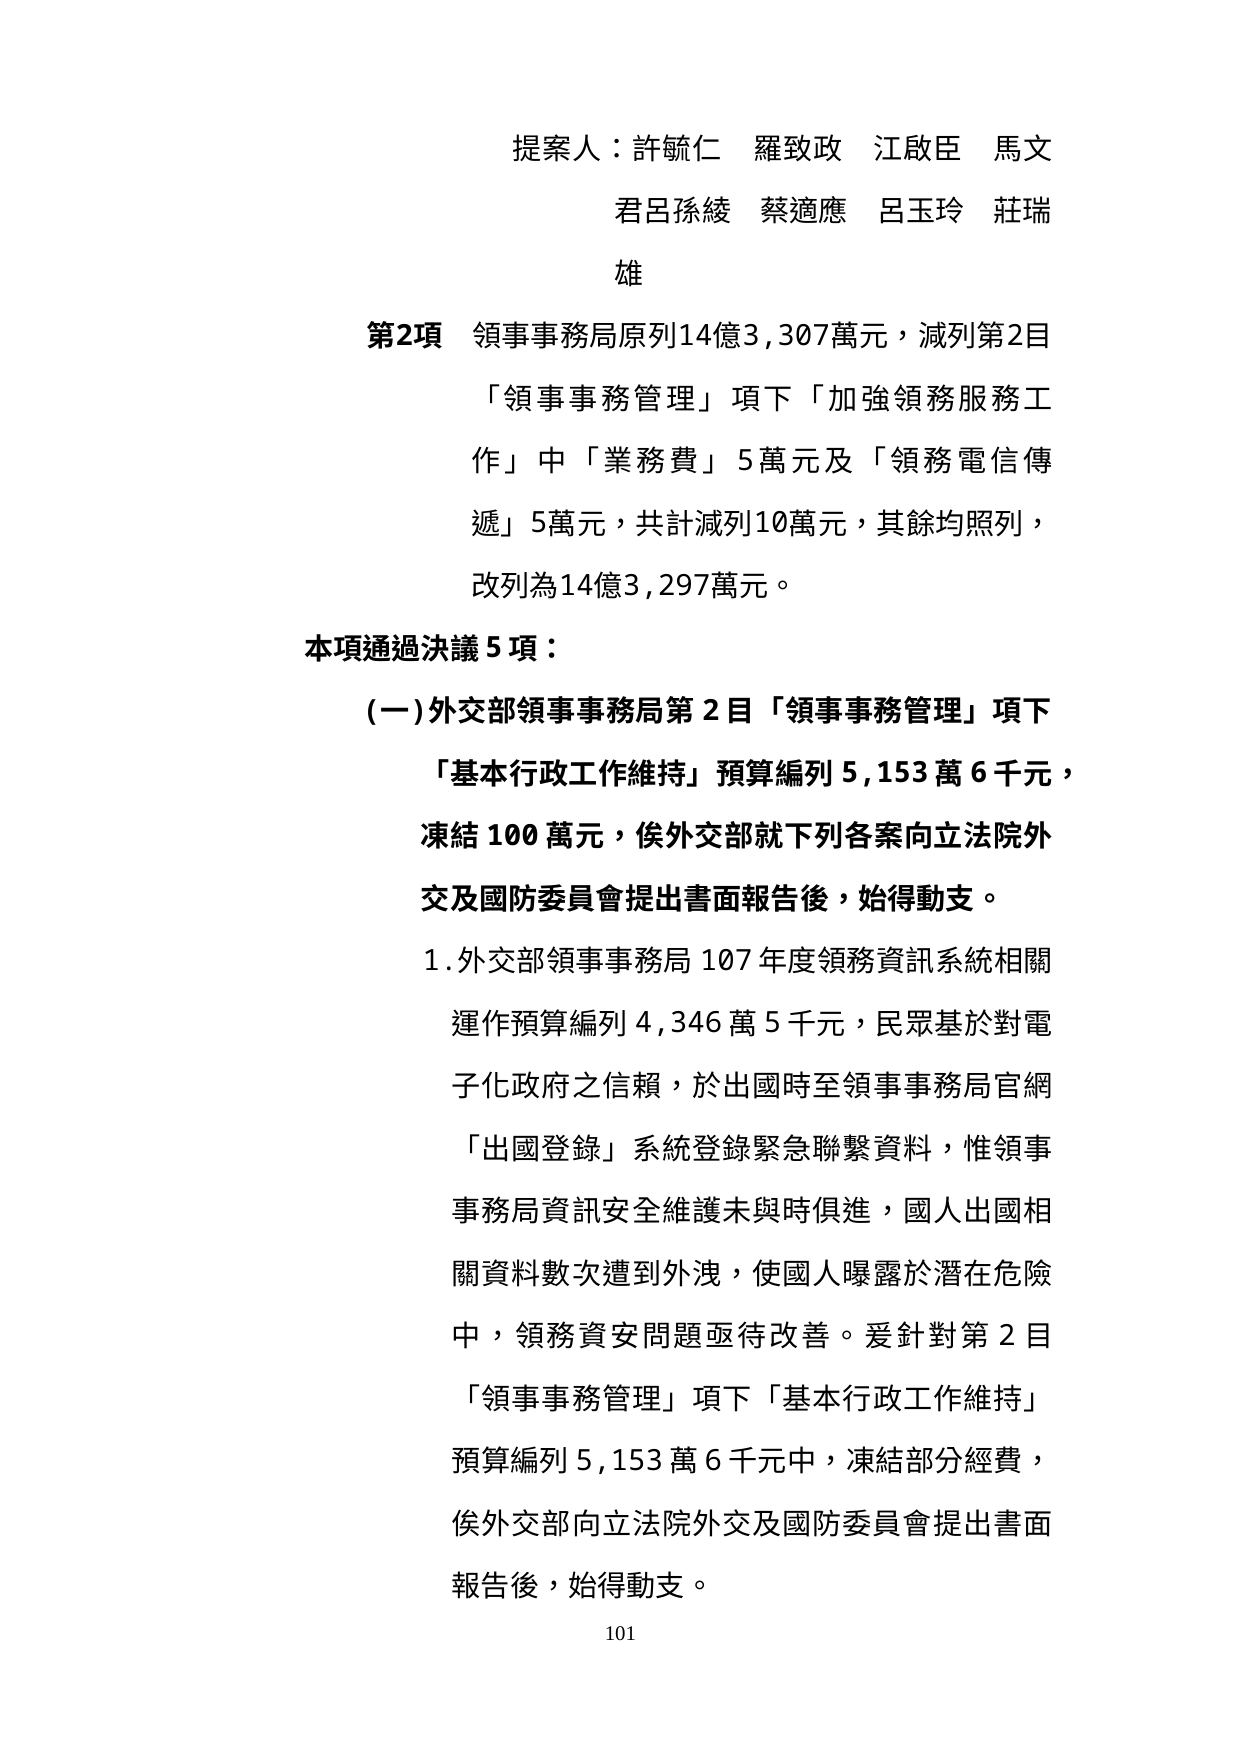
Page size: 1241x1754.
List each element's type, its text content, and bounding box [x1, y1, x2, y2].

text 本項通過決議5項： [187, 605, 1053, 667]
text 1.外交部領事事務局107年度領務資訊系統相關運作預算編列4,346萬5千元，民眾基於對電子化政府之信賴，於出國時至領事事務局官網「出國登錄」系統登錄緊急聯繫資料，惟領事事務局資訊安全維護未與時俱進，國人出國相關資料數次遭到外洩，使國人曝露於潛在危險中，領務資安問題亟待改善。爰針對第2目「領事事務管理」項下「基本行政工作維持」預算編列5,153萬6千元中，凍結部分經費，俟外交部向立法院外交及國防委員會提出書面報告後，始得動支。 [422, 917, 1053, 1605]
text 提案人：許毓仁 羅致政 江啟臣 馬文君呂孫綾 蔡適應 呂玉玲 莊瑞雄 [512, 105, 1053, 292]
text 第2項 領事事務局原列14億3,307萬元，減列第2目「領事事務管理」項下「加強領務服務工作」中「業務費」5萬元及「領務電信傳遞」5萬元，共計減列10萬元，其餘均照列，改列為14億3,297萬元。 [366, 292, 1053, 605]
text (一)外交部領事事務局第2目「領事事務管理」項下「基本行政工作維持」預算編列5,153萬6千元，凍結100萬元，俟外交部就下列各案向立法院外交及國防委員會提出書面報告後，始得動支。 [362, 667, 1053, 917]
